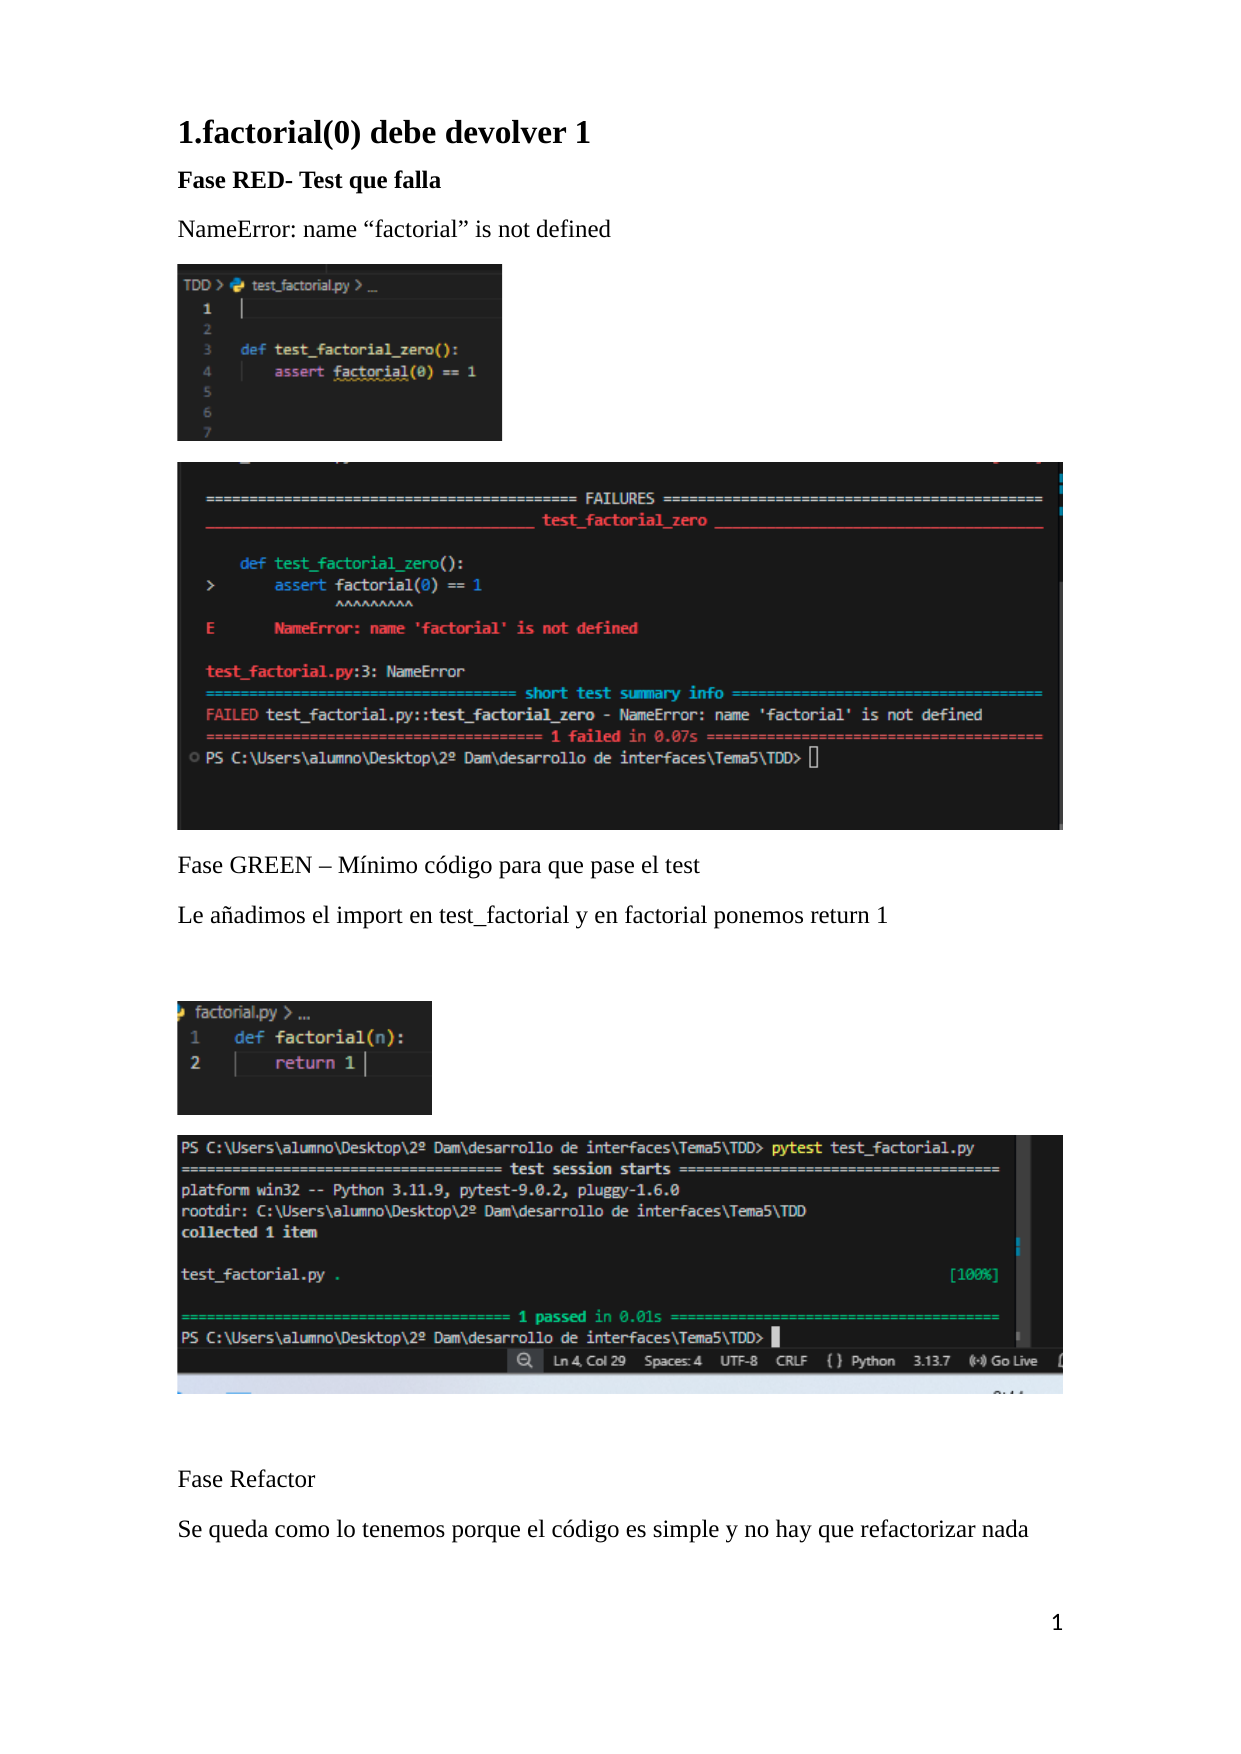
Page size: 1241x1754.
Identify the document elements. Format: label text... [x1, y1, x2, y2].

text Fase Refactor [177, 1464, 1063, 1493]
text Le añadimos el import en test_factorial y en factorial ponemos return 1 [177, 900, 1063, 929]
text Fase GREEN – Mínimo código para que pase el test [177, 851, 1063, 879]
text NameError: name “factorial” is not defined [177, 214, 1063, 243]
text Se queda como lo tenemos porque el código es simple y no hay que refactorizar nada [177, 1514, 1063, 1543]
text Fase RED- Test que falla [177, 165, 1063, 194]
subtitle 1.factorial(0) debe devolver 1 [177, 112, 1063, 151]
